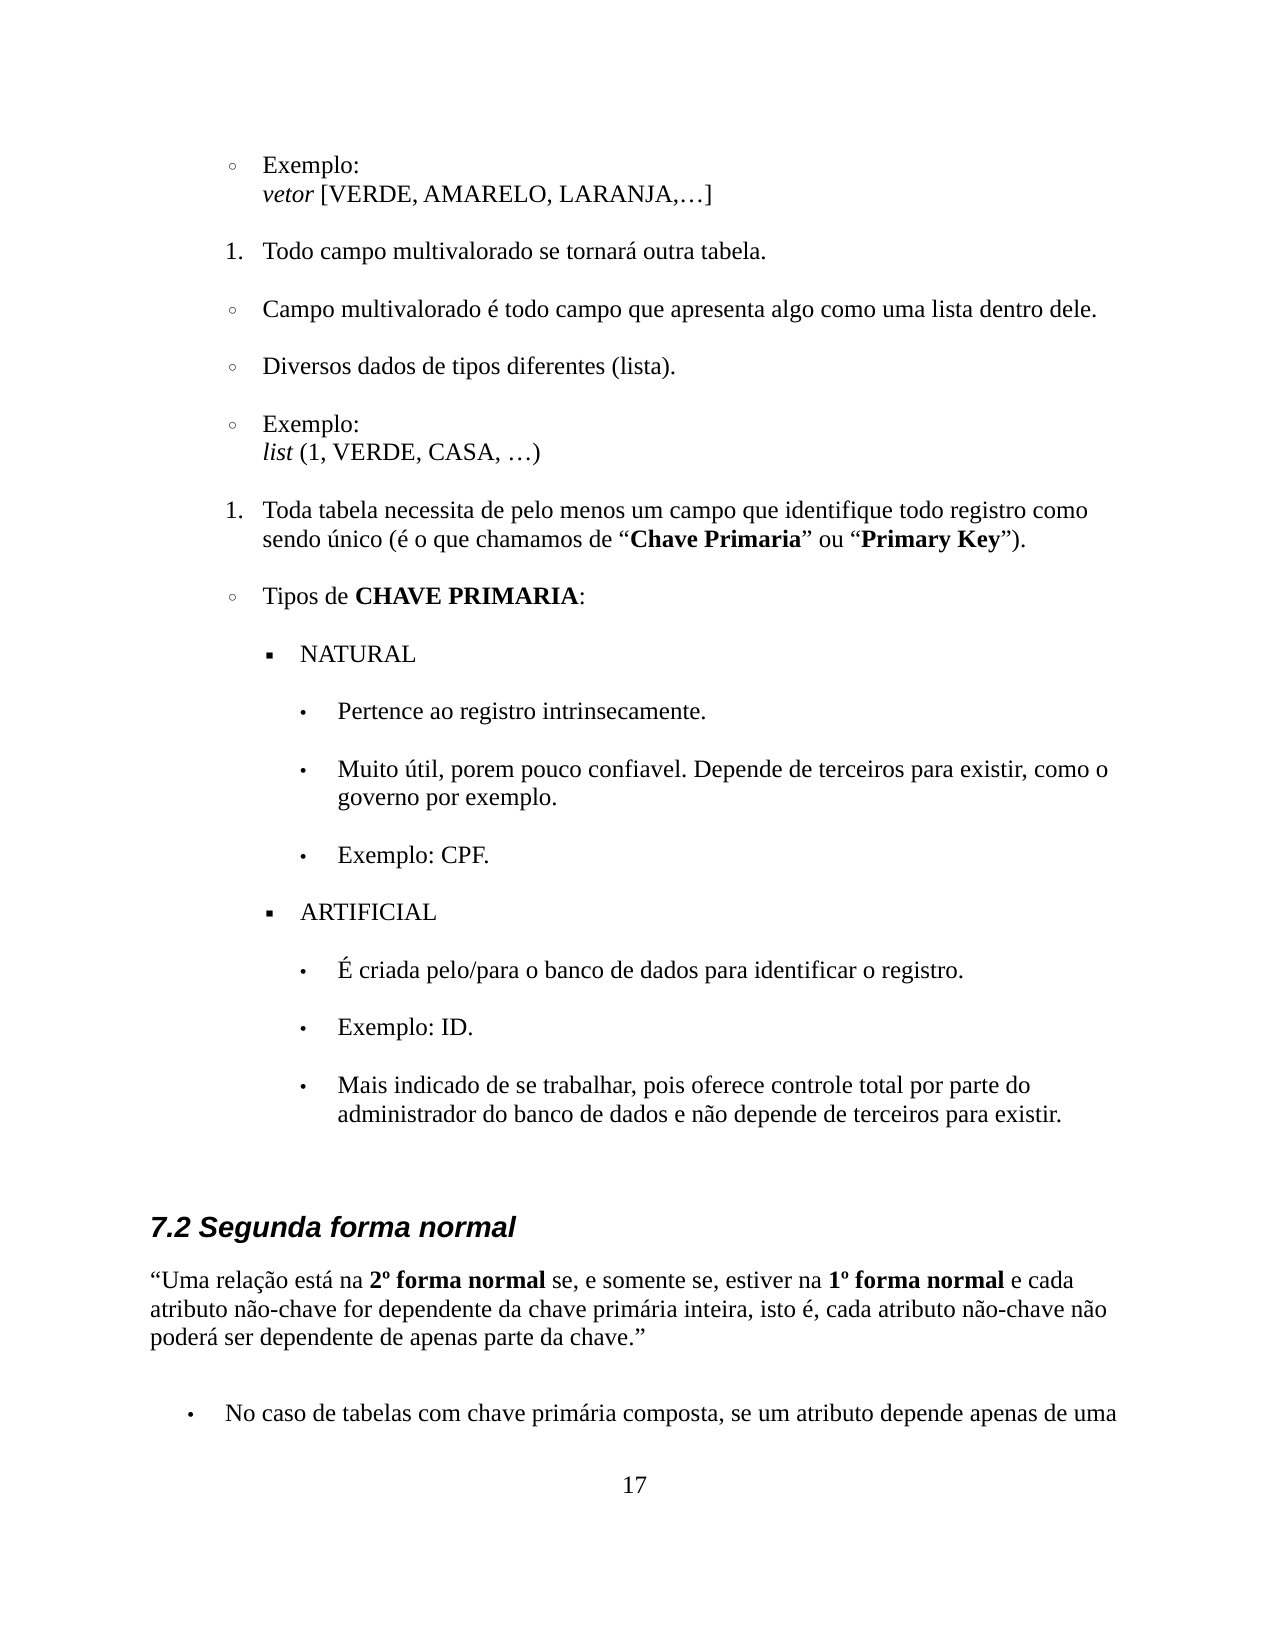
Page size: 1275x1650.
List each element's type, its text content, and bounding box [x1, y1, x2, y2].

list Diversos dados de tipos diferentes (lista). [225, 351, 1125, 409]
list Exemplo: CPF. [300, 840, 1125, 897]
list Mais indicado de se trabalhar, pois oferece controle total por parte do administrador do banco de dados e não depende de terceiros para existir. [300, 1070, 1125, 1156]
list É criada pelo/para o banco de dados para identificar o registro. [300, 955, 1125, 1012]
list Toda tabela necessita de pelo menos um campo que identifique todo registro como sendo único (é o que chamamos de “Chave Primaria” ou “Primary Key”). [225, 495, 1125, 581]
list NATURAL [262, 639, 1125, 696]
list ARTIFICIAL [262, 897, 1125, 955]
list Exemplo: vetor [VERDE, AMARELO, LARANJA,…] [225, 150, 1125, 236]
list Todo campo multivalorado se tornará outra tabela. [225, 236, 1125, 294]
list Tipos de CHAVE PRIMARIA: [225, 581, 1125, 639]
text “Uma relação está na 2º forma normal se, e somente se, estiver na 1º forma normal e cada atributo não-chave for dependente da chave primária inteira, isto é, cada atributo não-chave não poderá ser dependente de apenas parte da chave.” [150, 1265, 1125, 1380]
list No caso de tabelas com chave primária composta, se um atributo depende apenas de uma [187, 1398, 1125, 1427]
list Pertence ao registro intrinsecamente. [300, 696, 1125, 754]
list Campo multivalorado é todo campo que apresenta algo como uma lista dentro dele. [225, 294, 1125, 351]
subtitle 7.2 Segunda forma normal [150, 1210, 1125, 1243]
list Muito útil, porem pouco confiavel. Depende de terceiros para existir, como o governo por exemplo. [300, 754, 1125, 840]
list Exemplo: list (1, VERDE, CASA, …) [225, 409, 1125, 495]
list Exemplo: ID. [300, 1012, 1125, 1070]
